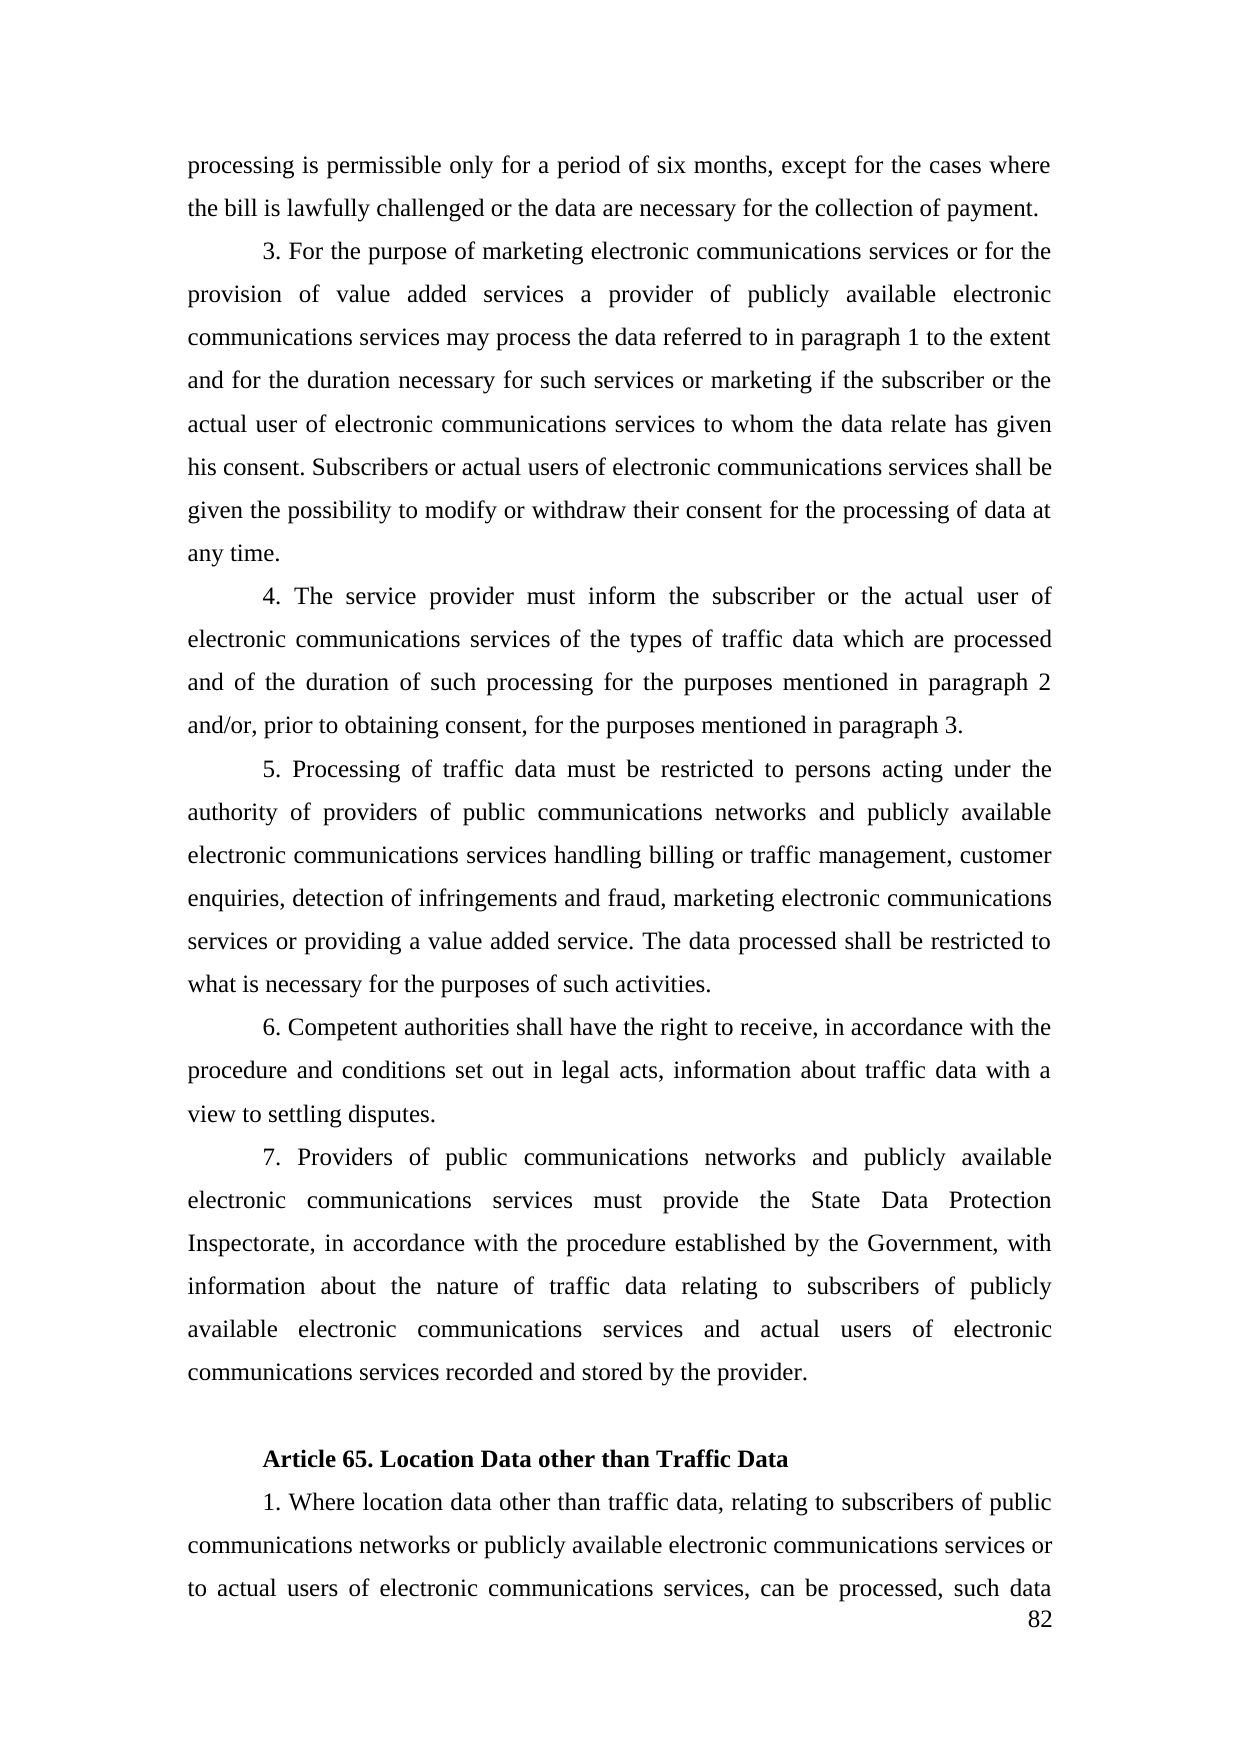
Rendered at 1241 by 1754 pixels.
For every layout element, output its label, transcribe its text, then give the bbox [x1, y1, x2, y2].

text Article 65. Location Data other than Traffic Data [187, 1444, 1053, 1472]
text 1. Where location data other than traffic data, relating to subscribers of public communications networks or publicly available electronic communications services or to actual users of electronic communications services, can be processed, such data [187, 1487, 1053, 1602]
text 7. Providers of public communications networks and publicly available electronic communications services must provide the State Data Protection Inspectorate, in accordance with the procedure established by the Government, with information about the nature of traffic data relating to subscribers of publicly available electronic communications services and actual users of electronic communications services recorded and stored by the provider. [187, 1142, 1053, 1386]
text 4. The service provider must inform the subscriber or the actual user of electronic communications services of the types of traffic data which are processed and of the duration of such processing for the purposes mentioned in paragraph 2 and/or, prior to obtaining consent, for the purposes mentioned in paragraph 3. [187, 581, 1053, 739]
text 6. Competent authorities shall have the right to receive, in accordance with the procedure and conditions set out in legal acts, information about traffic data with a view to settling disputes. [187, 1012, 1053, 1127]
text processing is permissible only for a period of six months, except for the cases where the bill is lawfully challenged or the data are necessary for the collection of payment. [187, 150, 1053, 222]
text 5. Processing of traffic data must be restricted to persons acting under the authority of providers of public communications networks and publicly available electronic communications services handling billing or traffic management, customer enquiries, detection of infringements and fraud, marketing electronic communications services or providing a value added service. The data processed shall be restricted to what is necessary for the purposes of such activities. [187, 754, 1053, 998]
text 3. For the purpose of marketing electronic communications services or for the provision of value added services a provider of publicly available electronic communications services may process the data referred to in paragraph 1 to the extent and for the duration necessary for such services or marketing if the subscriber or the actual user of electronic communications services to whom the data relate has given his consent. Subscribers or actual users of electronic communications services shall be given the possibility to modify or withdraw their consent for the processing of data at any time. [187, 236, 1053, 567]
